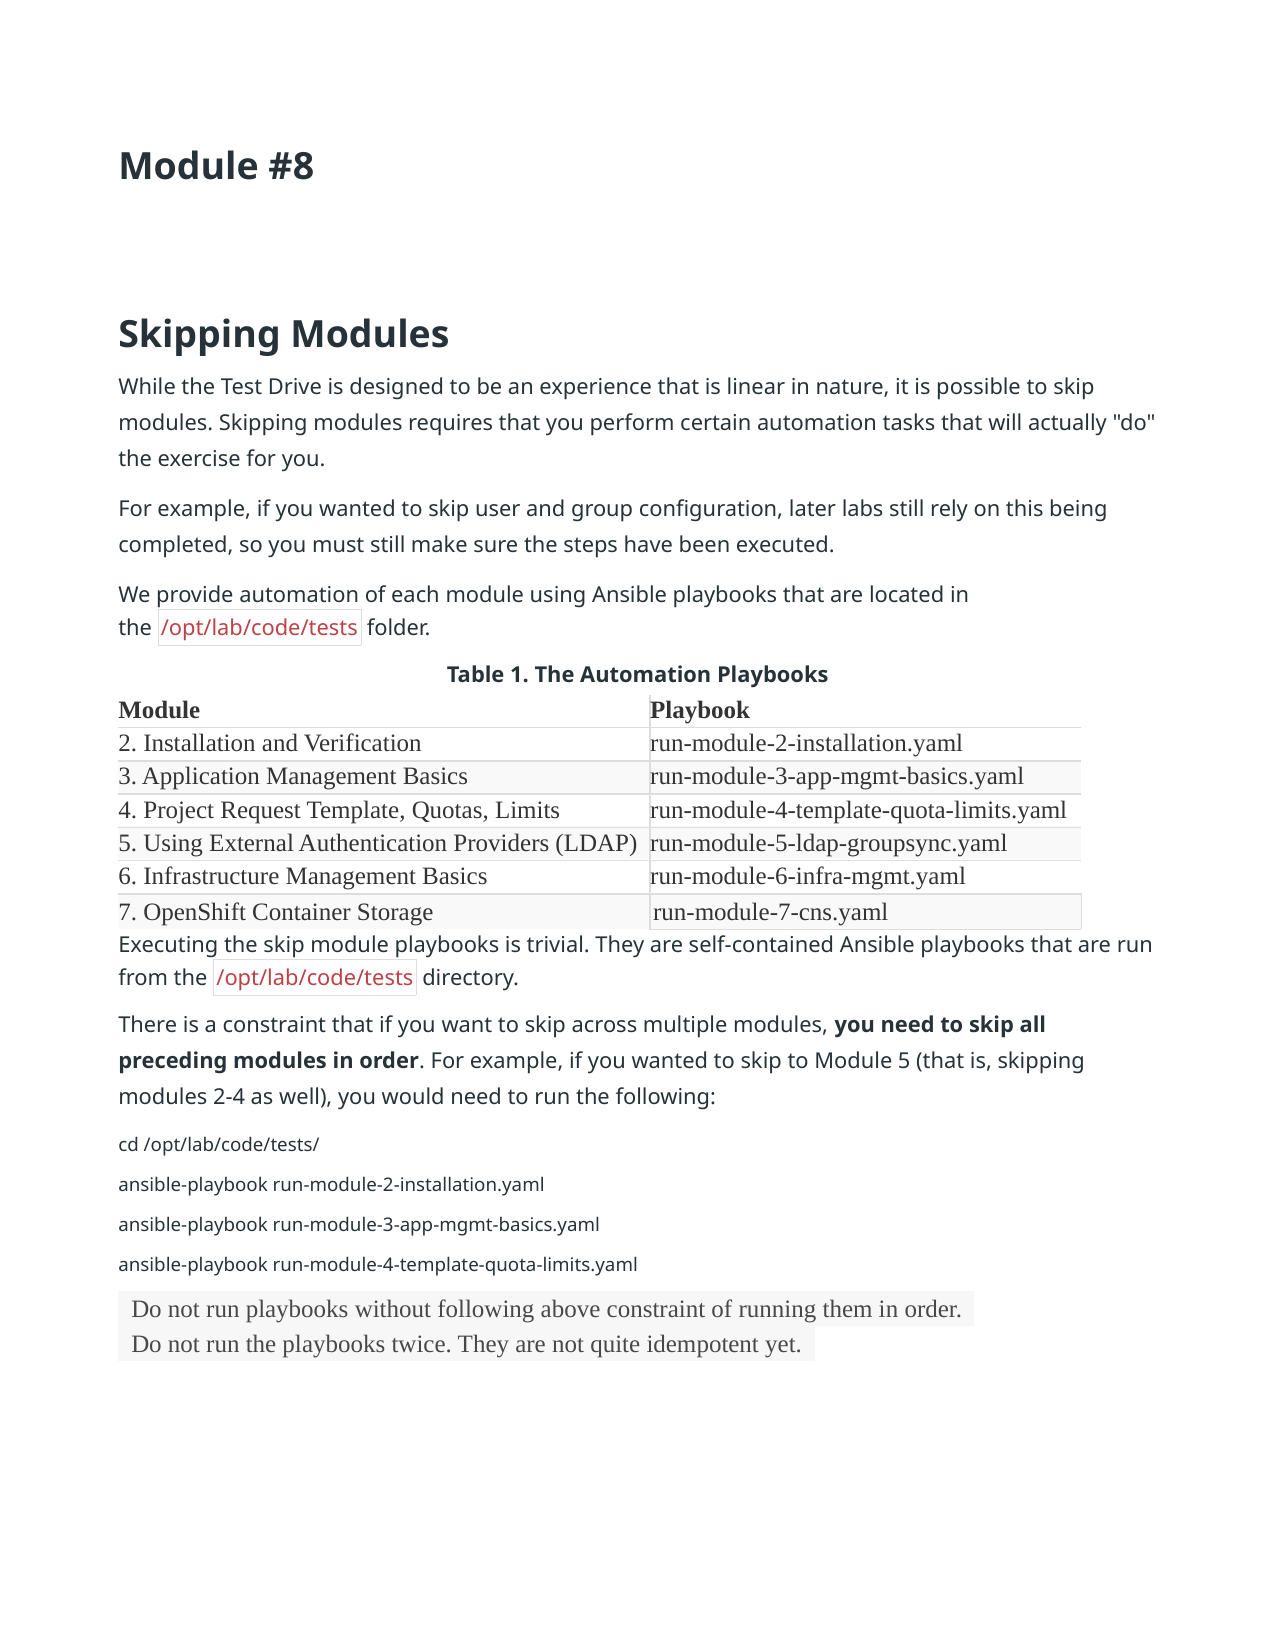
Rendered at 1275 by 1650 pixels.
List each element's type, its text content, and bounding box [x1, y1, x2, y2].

text ansible-playbook run-module-2-installation.yaml [118, 1171, 1157, 1197]
text There is a constraint that if you want to skip across multiple modules, you need to skip all preceding modules in order. For example, if you wanted to skip to Module 5 (that is, skipping modules 2-4 as well), you would need to run the following: [118, 1009, 1157, 1111]
table_cell 7. OpenShift Container Storage [118, 895, 649, 929]
text ansible-playbook run-module-4-template-quota-limits.yaml [118, 1251, 1157, 1277]
text For example, if you wanted to skip user and group configuration, later labs still rely on this being completed, so you must still make sure the steps have been executed. [118, 493, 1157, 558]
table_cell 3. Application Management Basics [118, 762, 649, 793]
text Executing the skip module playbooks is trivial. They are self-contained Ansible playbooks that are run from the /opt/lab/code/tests directory. [118, 929, 1157, 995]
table_cell run-module-6-infra-mgmt.yaml [651, 861, 1081, 893]
table_header Playbook [651, 695, 1081, 727]
text We provide automation of each module using Ansible playbooks that are located in the /opt/lab/code/tests folder. [118, 579, 1157, 645]
table_header [118, 1291, 131, 1326]
text ansible-playbook run-module-3-app-mgmt-basics.yaml [118, 1211, 1157, 1237]
table_header [118, 1326, 131, 1361]
text Table 1. The Automation Playbooks [118, 659, 1157, 689]
text While the Test Drive is designed to be an experience that is linear in nature, it is possible to skip modules. Skipping modules requires that you perform certain automation tasks that will actually "do" the exercise for you. [118, 371, 1157, 472]
table_cell 4. Project Request Template, Quotas, Limits [118, 795, 649, 826]
table_cell 5. Using External Authentication Providers (LDAP) [118, 828, 649, 859]
table_cell run-module-3-app-mgmt-basics.yaml [651, 762, 1081, 793]
table_header Module [118, 695, 649, 727]
table_cell run-module-5-ldap-groupsync.yaml [651, 828, 1081, 859]
table_cell run-module-7-cns.yaml [651, 895, 1081, 929]
subtitle Module #8 [118, 139, 1157, 190]
table_header Do not run the playbooks twice. They are not quite idempotent yet. [131, 1326, 815, 1361]
table_cell run-module-2-installation.yaml [651, 728, 1081, 760]
table_header Do not run playbooks without following above constraint of running them in order. [131, 1291, 974, 1326]
table_cell 6. Infrastructure Management Basics [118, 861, 649, 893]
text cd /opt/lab/code/tests/ [118, 1131, 1157, 1157]
table_cell run-module-4-template-quota-limits.yaml [651, 795, 1081, 826]
subtitle Skipping Modules [118, 308, 1157, 359]
table_cell 2. Installation and Verification [118, 728, 649, 760]
